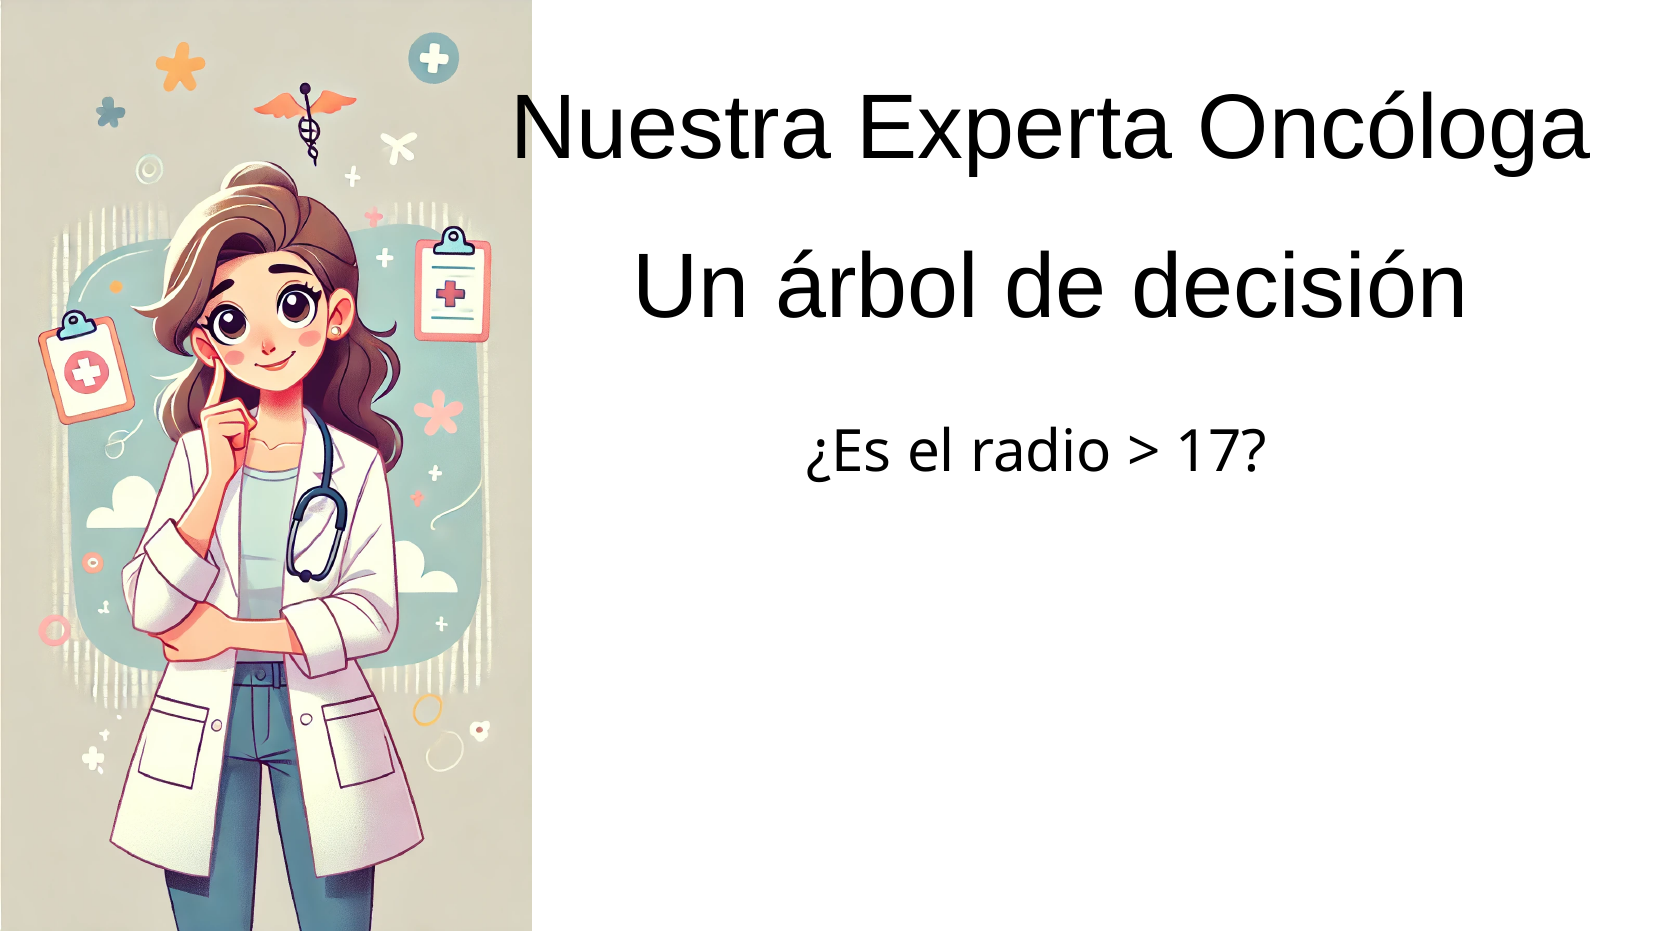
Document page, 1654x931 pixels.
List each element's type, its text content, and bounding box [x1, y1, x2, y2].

title Un árbol de decisión [532, 208, 1654, 364]
picture [0, 0, 532, 931]
text_box ¿Es el radio > 17? [791, 402, 1357, 558]
title Nuestra Experta Oncóloga [307, 48, 1654, 205]
